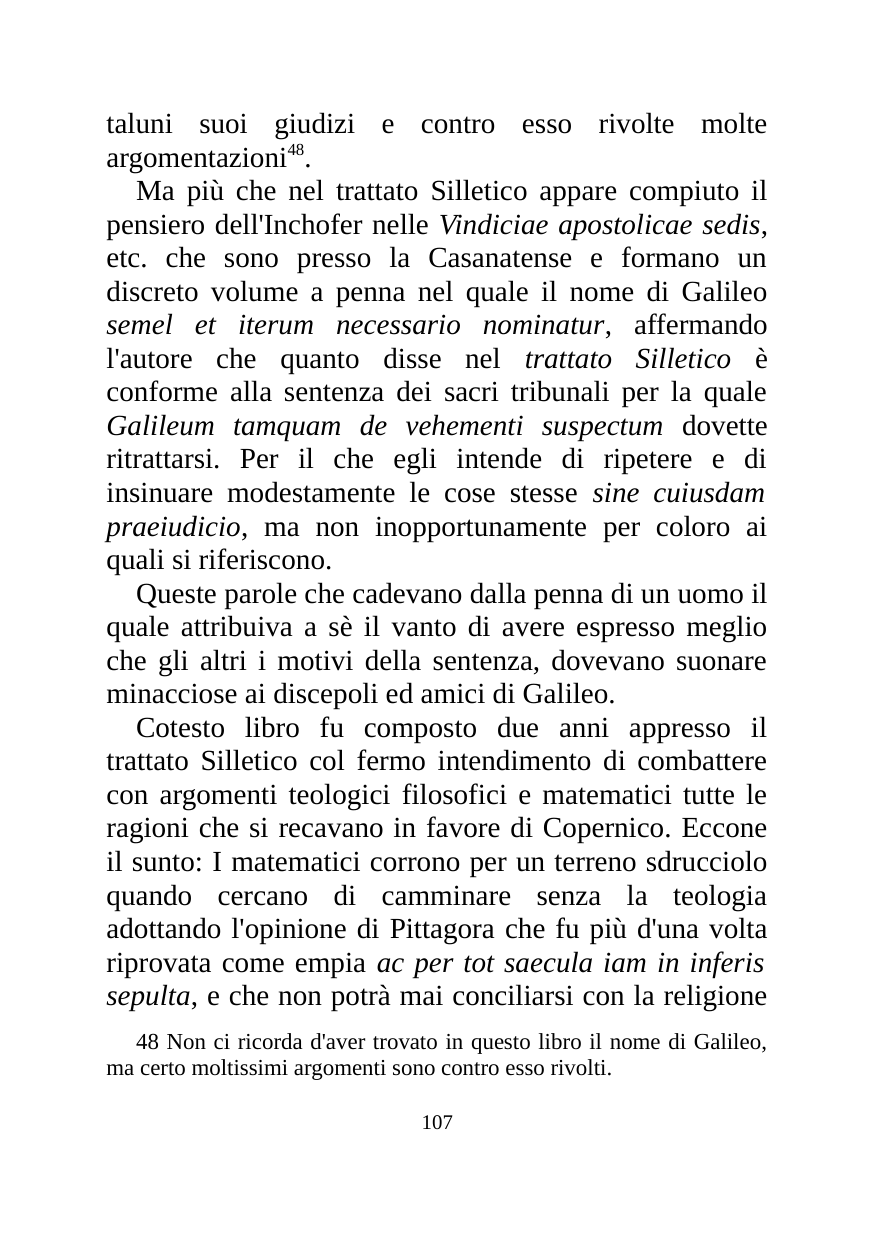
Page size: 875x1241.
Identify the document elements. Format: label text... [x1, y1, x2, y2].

text Queste parole che cadevano dalla penna di un uomo il quale attribuiva a sè il vanto di avere espresso meglio che gli altri i motivi della sentenza, dovevano suonare minacciose ai discepoli ed amici di Galileo. [106, 576, 768, 710]
text Cotesto libro fu composto due anni appresso il trattato Silletico col fermo intendimento di combattere con argomenti teologici filosofici e matematici tutte le ragioni che si recavano in favore di Copernico. Eccone il sunto: I matematici corrono per un terreno sdrucciolo quando cercano di camminare senza la teologia adottando l'opinione di Pittagora che fu più d'una volta riprovata come empia ac per tot saecula iam in inferis sepulta, e che non potrà mai conciliarsi con la religione [106, 710, 768, 1012]
text Ma più che nel trattato Silletico appare compiuto il pensiero dell'Inchofer nelle Vindiciae apostolicae sedis, etc. che sono presso la Casanatense e formano un discreto volume a penna nel quale il nome di Galileo semel et iterum necessario nominatur, affermando l'autore che quanto disse nel trattato Silletico è conforme alla sentenza dei sacri tribunali per la quale Galileum tamquam de vehementi suspectum dovette ritrattarsi. Per il che egli intende di ripetere e di insinuare modestamente le cose stesse sine cuiusdam praeiudicio, ma non inopportunamente per coloro ai quali si riferiscono. [106, 173, 768, 576]
text Non ci ricorda d'aver trovato in questo libro il nome di Galileo, ma certo moltissimi argomenti sono contro esso rivolti. [106, 1028, 768, 1080]
text taluni suoi giudizi e contro esso rivolte molte argomentazioni. [106, 106, 768, 173]
